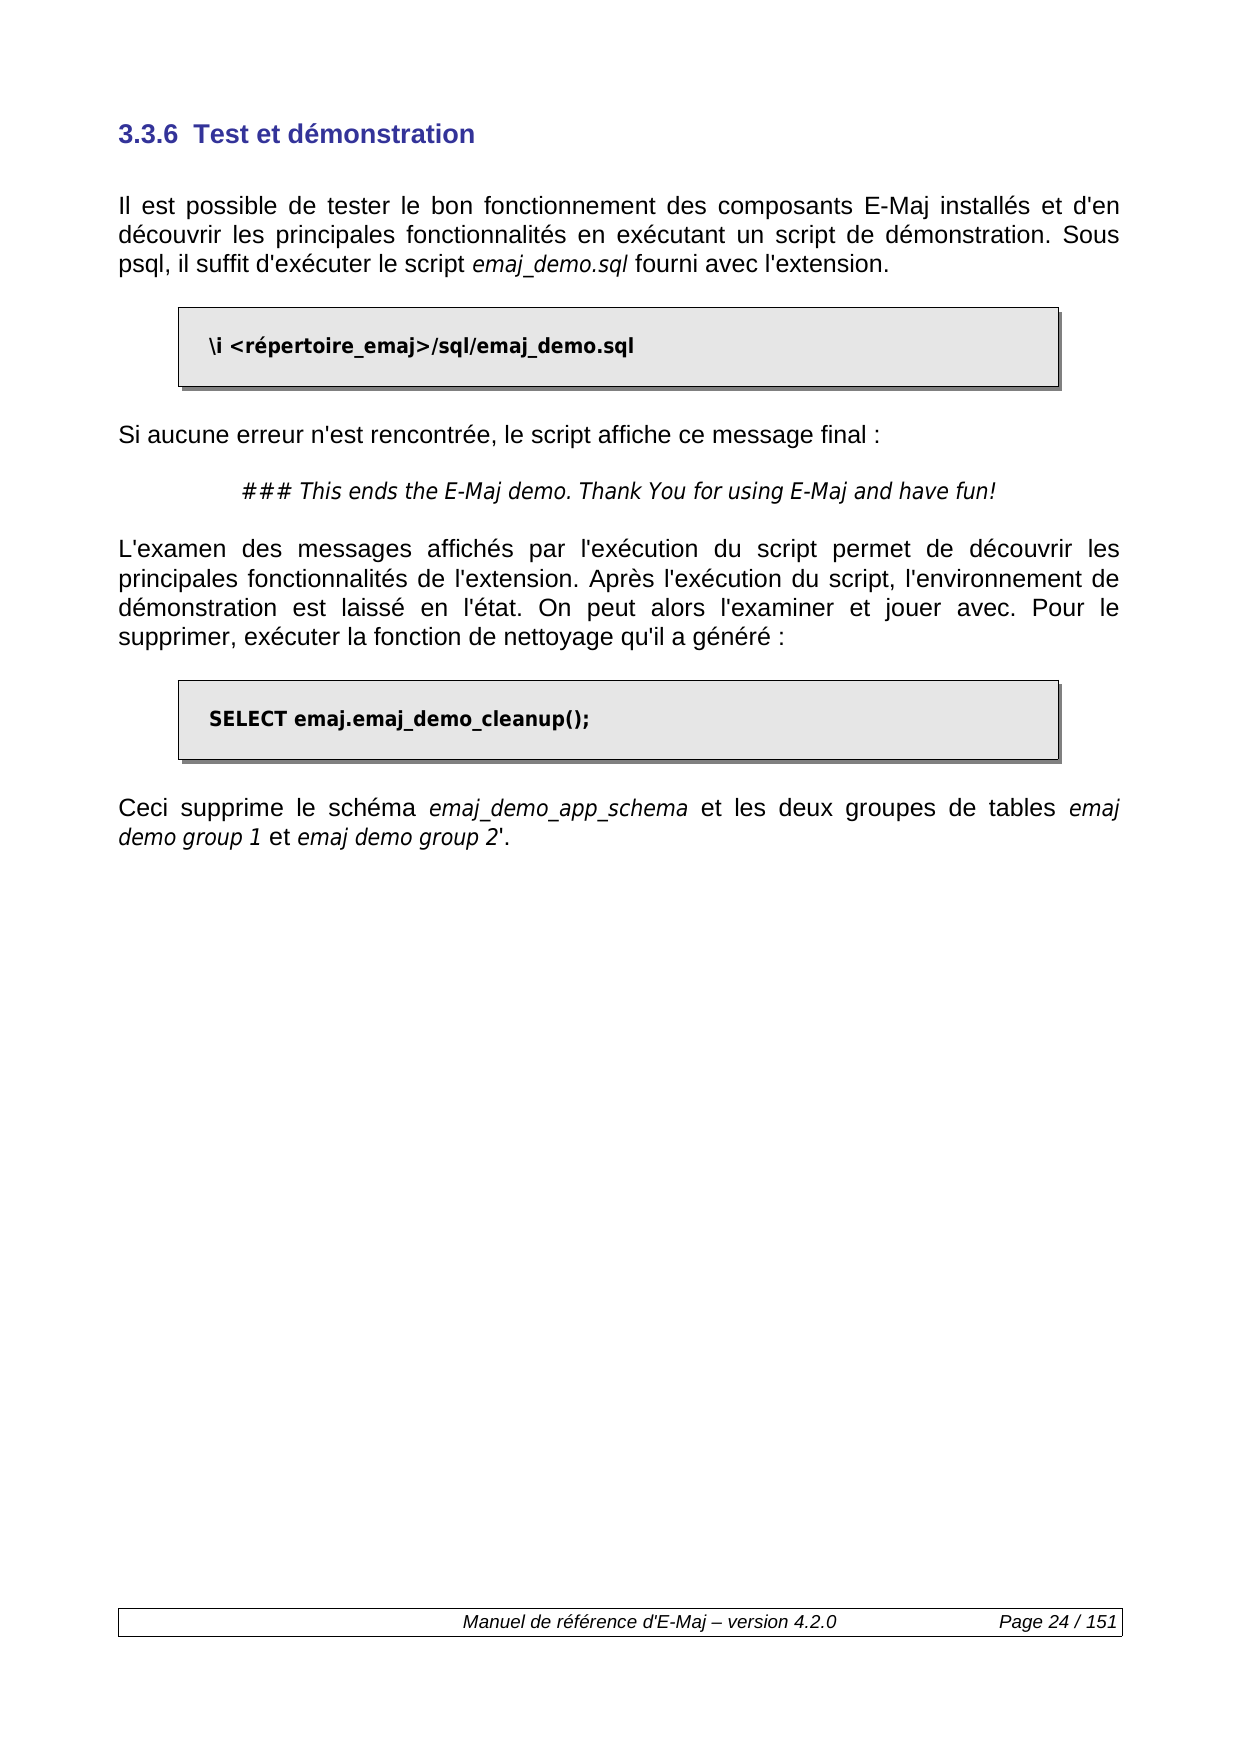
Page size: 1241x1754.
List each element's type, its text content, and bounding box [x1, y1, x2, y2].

text Il est possible de tester le bon fonctionnement des composants E-Maj installés et d'en découvrir les principales fonctionnalités en exécutant un script de démonstration. Sous psql, il suffit d'exécuter le script emaj_demo.sql fourni avec l'extension. [118, 191, 1122, 278]
text ### This ends the E-Maj demo. Thank You for using E-Maj and have fun! [118, 478, 1122, 505]
text L'examen des messages affichés par l'exécution du script permet de découvrir les principales fonctionnalités de l'extension. Après l'exécution du script, l'environnement de démonstration est laissé en l'état. On peut alors l'examiner et jouer avec. Pour le supprimer, exécuter la fonction de nettoyage qu'il a généré : [118, 534, 1122, 651]
text \i <répertoire_emaj>/sql/emaj_demo.sql [179, 331, 1058, 356]
text Ceci supprime le schéma emaj_demo_app_schema et les deux groupes de tables emaj demo group 1 et emaj demo group 2'. [118, 793, 1122, 851]
text SELECT emaj.emaj_demo_cleanup(); [179, 704, 1058, 729]
subtitle Test et démonstration [118, 118, 1122, 149]
text Si aucune erreur n'est rencontrée, le script affiche ce message final : [118, 420, 1122, 449]
